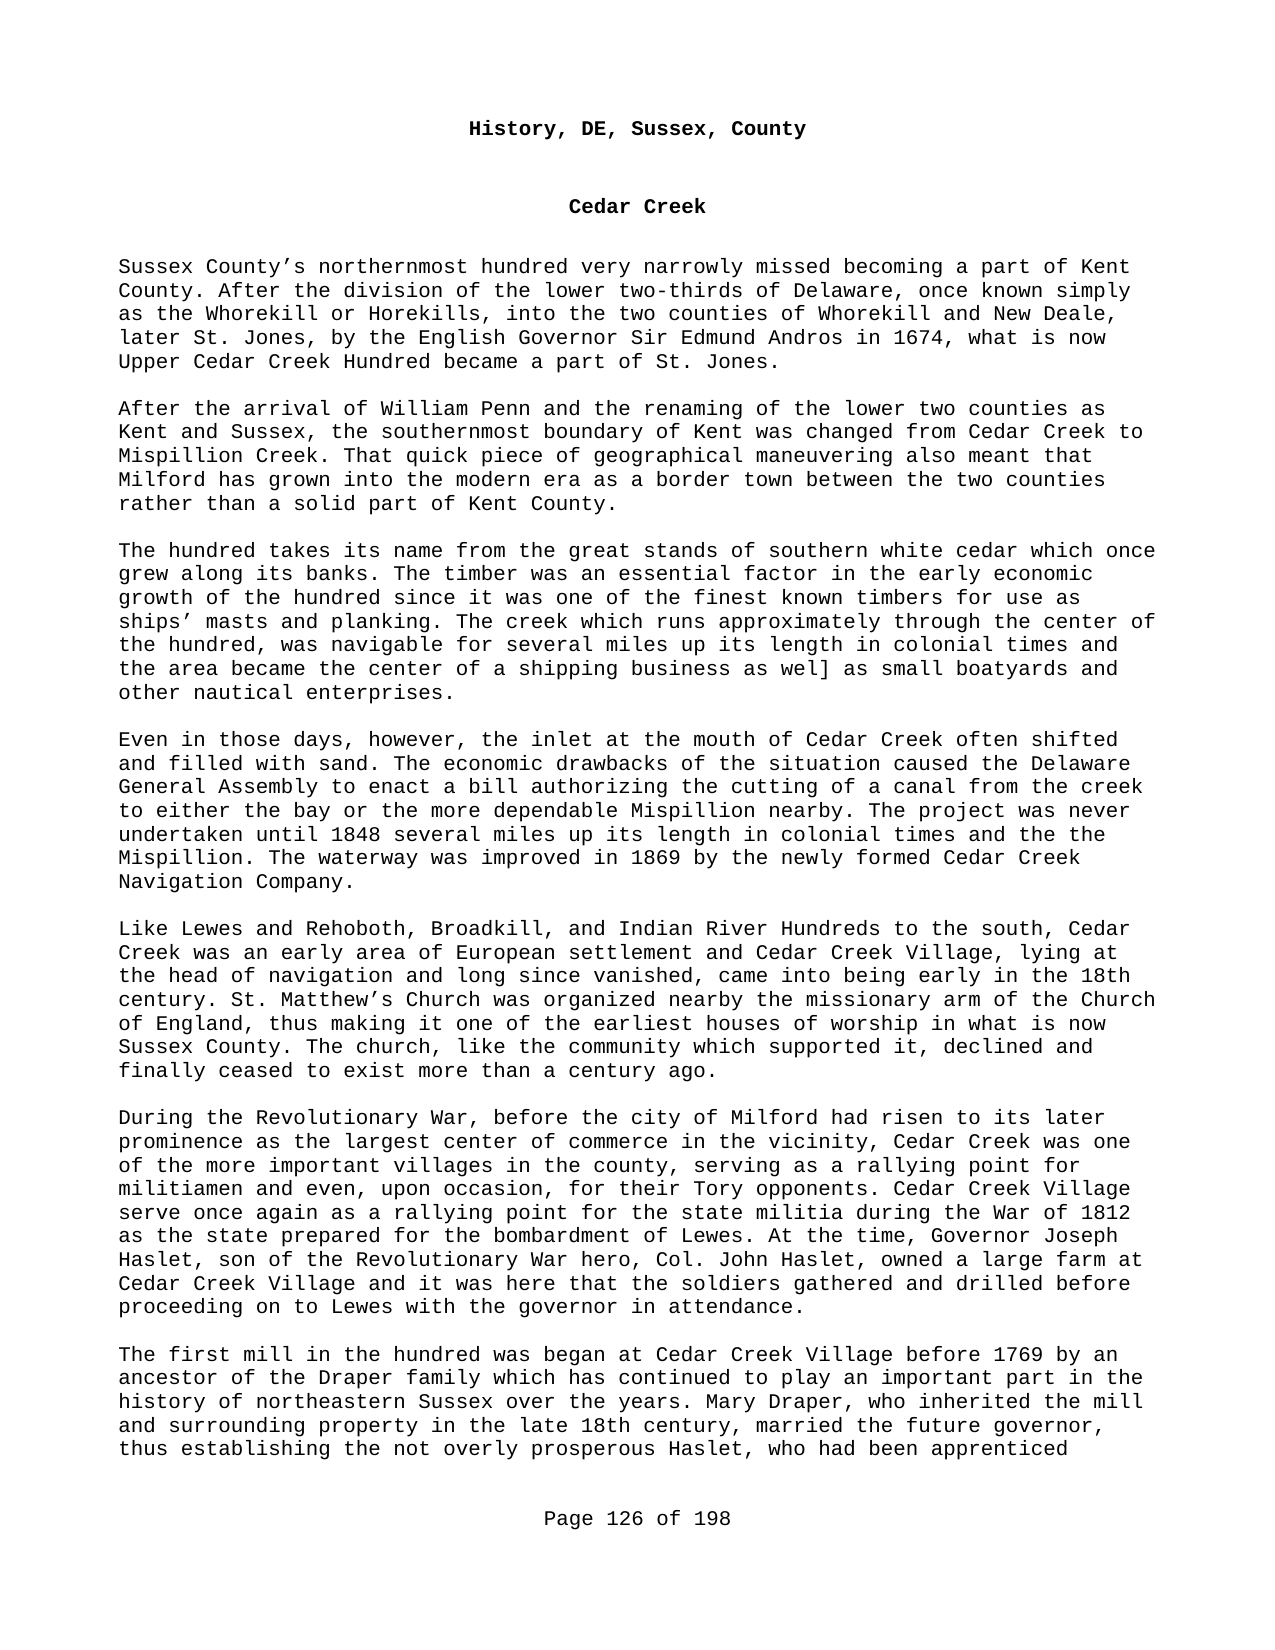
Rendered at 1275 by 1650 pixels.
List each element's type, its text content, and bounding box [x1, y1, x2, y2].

text Like Lewes and Rehoboth, Broadkill, and Indian River Hundreds to the south, Cedar Creek was an early area of European settlement and Cedar Creek Village, lying at the head of navigation and long since vanished, came into being early in the 18th century. St. Matthew’s Church was organized nearby the missionary arm of the Church of England, thus making it one of the earliest houses of worship in what is now Sussex County. The church, like the community which supported it, declined and finally ceased to exist more than a century ago. [118, 918, 1157, 1084]
text After the arrival of William Penn and the renaming of the lower two counties as Kent and Sussex, the southernmost boundary of Kent was changed from Cedar Creek to Mispillion Creek. That quick piece of geographical maneuvering also meant that Milford has grown into the modern era as a border town between the two counties rather than a solid part of Kent County. [118, 398, 1157, 516]
text During the Revolutionary War, before the city of Milford had risen to its later prominence as the largest center of commerce in the vicinity, Cedar Creek was one of the more important villages in the county, serving as a rallying point for militiamen and even, upon occasion, for their Tory opponents. Cedar Creek Village serve once again as a rallying point for the state militia during the War of 1812 as the state prepared for the bombardment of Lewes. At the time, Governor Joseph Haslet, son of the Revolutionary War hero, Col. John Haslet, owned a large farm at Cedar Creek Village and it was here that the soldiers gathered and drilled before proceeding on to Lewes with the governor in attendance. [118, 1107, 1157, 1320]
text The hundred takes its name from the great stands of southern white cedar which once grew along its banks. The timber was an essential factor in the early economic growth of the hundred since it was one of the finest known timbers for use as ships’ masts and planking. The creek which runs approximately through the center of the hundred, was navigable for several miles up its length in colonial times and the area became the center of a shipping business as wel] as small boatyards and other nautical enterprises. [118, 540, 1157, 705]
text The first mill in the hundred was began at Cedar Creek Village before 1769 by an ancestor of the Draper family which has continued to play an important part in the history of northeastern Sussex over the years. Mary Draper, who inherited the mill and surrounding property in the late 18th century, married the future governor, thus establishing the not overly prosperous Haslet, who had been apprenticed [118, 1344, 1157, 1462]
text Sussex County’s northernmost hundred very narrowly missed becoming a part of Kent County. After the division of the lower two-thirds of Delaware, once known simply as the Whorekill or Horekills, into the two counties of Whorekill and New Deale, later St. Jones, by the English Governor Sir Edmund Andros in 1674, what is now Upper Cedar Creek Hundred became a part of St. Jones. [118, 256, 1157, 374]
subtitle Cedar Creek [118, 196, 1157, 220]
text Even in those days, however, the inlet at the mouth of Cedar Creek often shifted and filled with sand. The economic drawbacks of the situation caused the Delaware General Assembly to enact a bill authorizing the cutting of a canal from the creek to either the bay or the more dependable Mispillion nearby. The project was never undertaken until 1848 several miles up its length in colonial times and the the Mispillion. The waterway was improved in 1869 by the newly formed Cedar Creek Navigation Company. [118, 729, 1157, 894]
